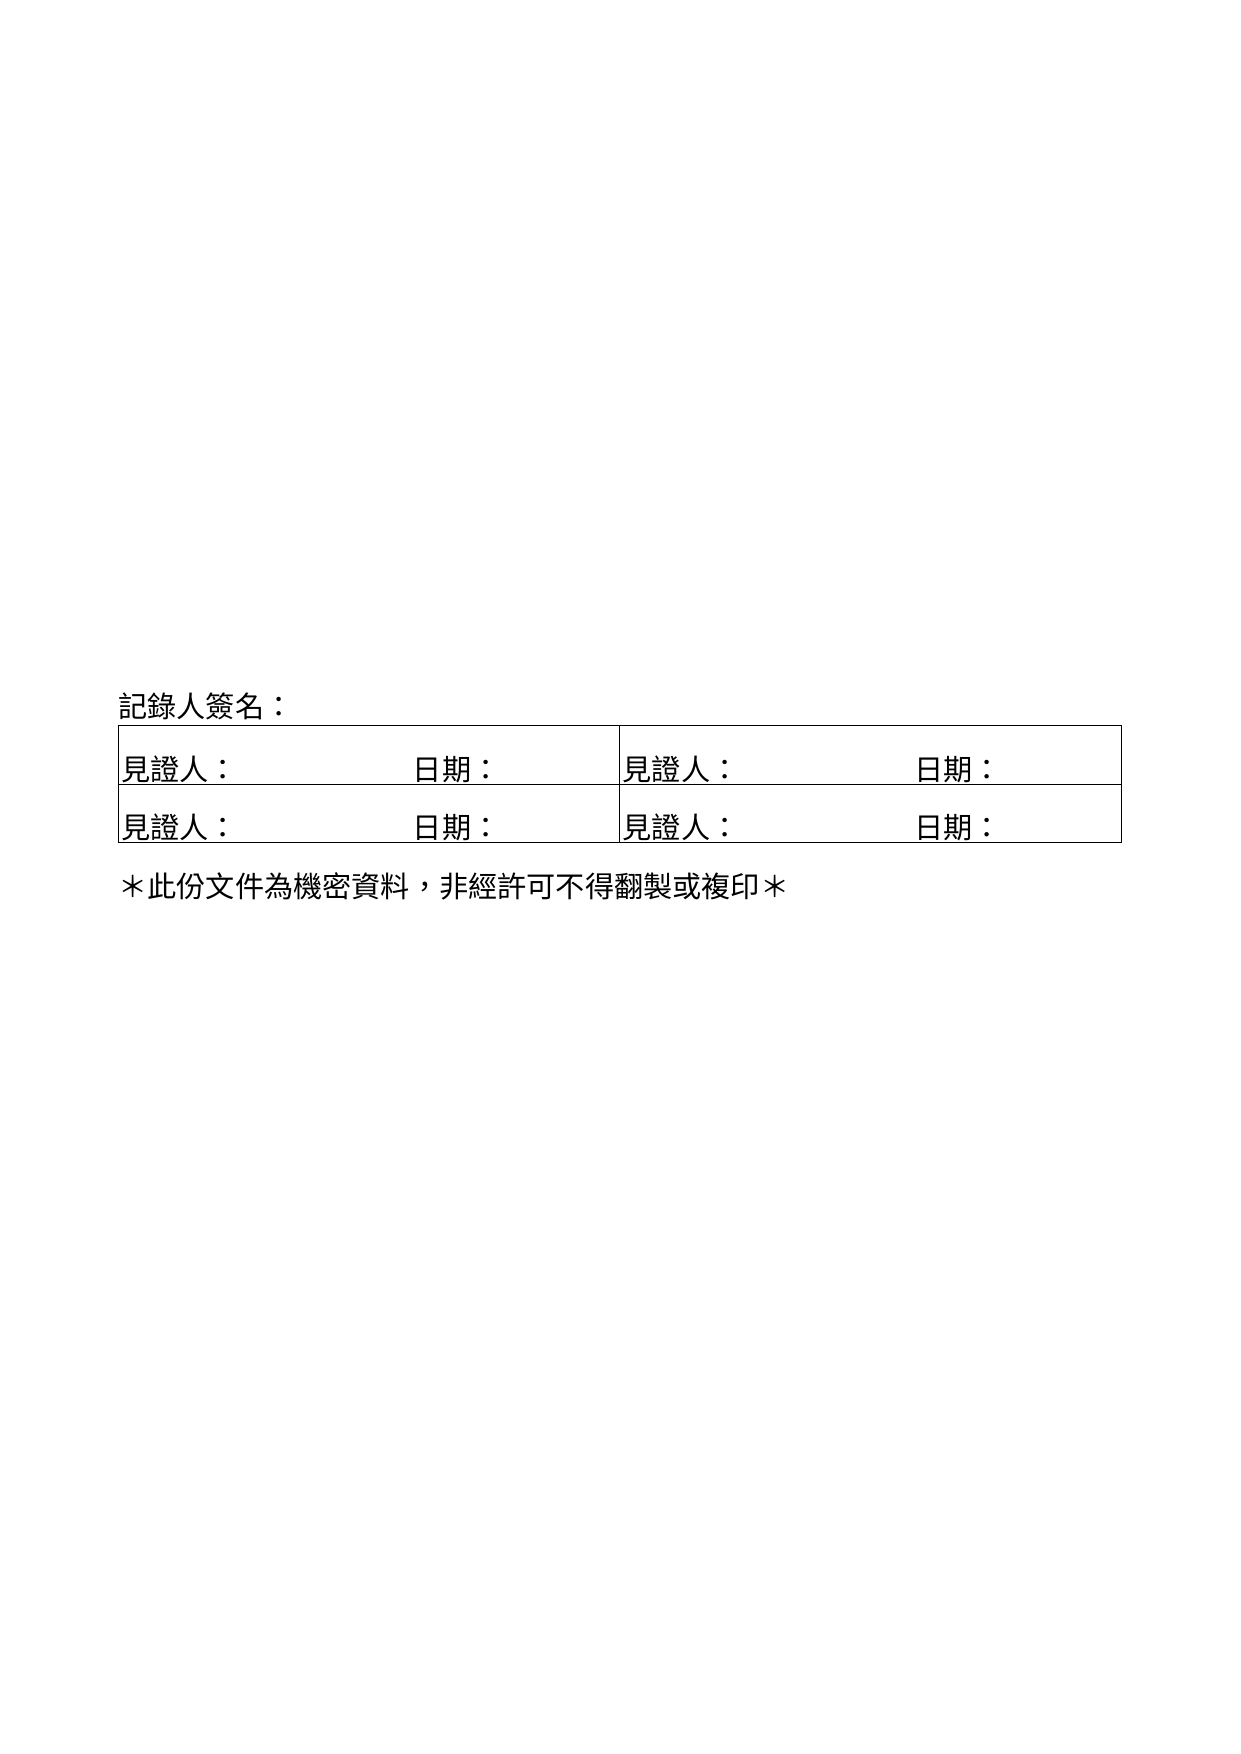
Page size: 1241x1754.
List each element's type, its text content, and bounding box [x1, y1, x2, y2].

table_cell 見證人： 日期： [119, 785, 619, 842]
text ＊此份文件為機密資料，非經許可不得翻製或複印＊ [118, 843, 1122, 905]
table_header 見證人： 日期： [119, 726, 619, 783]
text 記錄人簽名： [118, 663, 1122, 725]
table_header 見證人： 日期： [620, 726, 1121, 783]
table_cell 見證人： 日期： [620, 785, 1121, 842]
